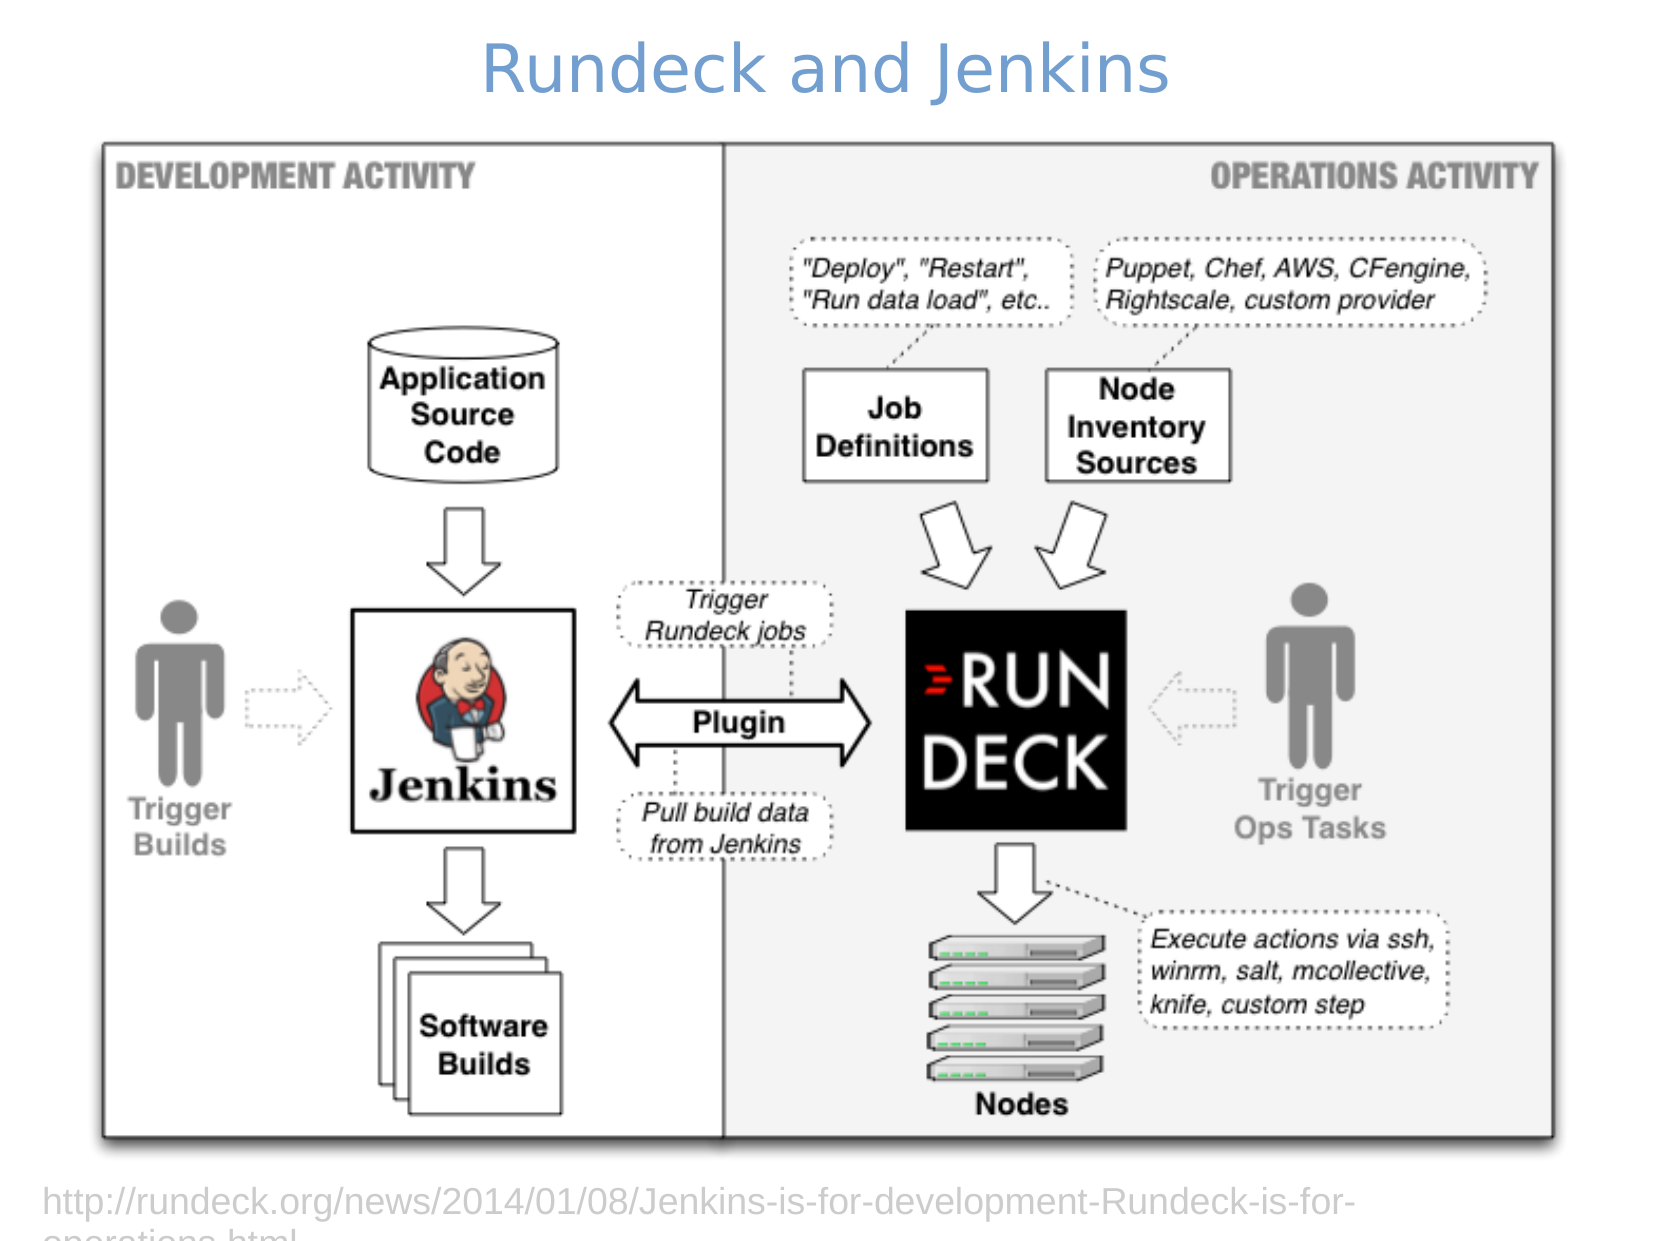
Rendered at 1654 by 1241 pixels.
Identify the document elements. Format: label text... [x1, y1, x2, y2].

text_box Rundeck and Jenkins [465, 23, 1188, 117]
picture [81, 130, 1573, 1171]
text_box http://rundeck.org/news/2014/01/08/Jenkins-is-for-development-Rundeck-is-for-operations.html [27, 1173, 1627, 1230]
